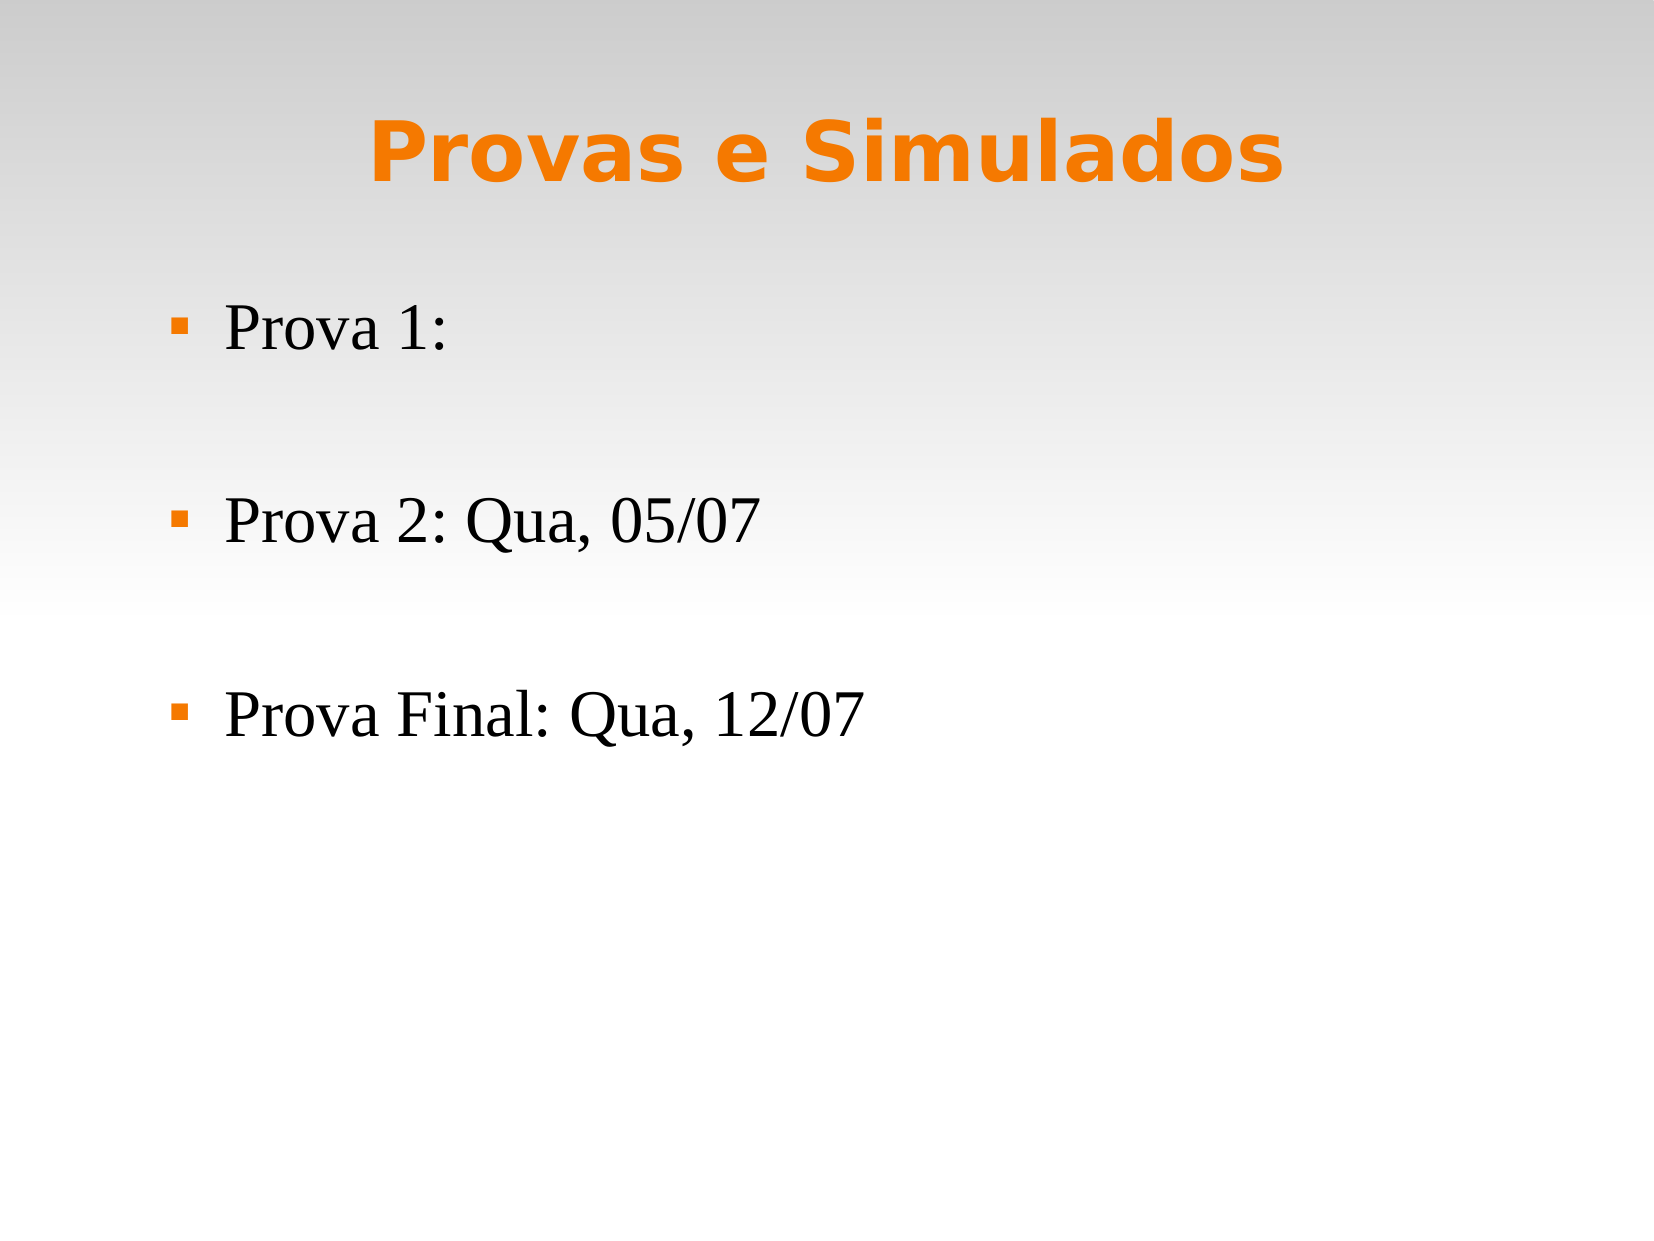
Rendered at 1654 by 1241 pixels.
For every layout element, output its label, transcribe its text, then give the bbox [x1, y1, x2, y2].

list Prova 1: Prova 2: Qua, 05/07 Prova Final: Qua, 12/07 [82, 290, 1571, 1208]
title Provas e Simulados [82, 49, 1571, 257]
